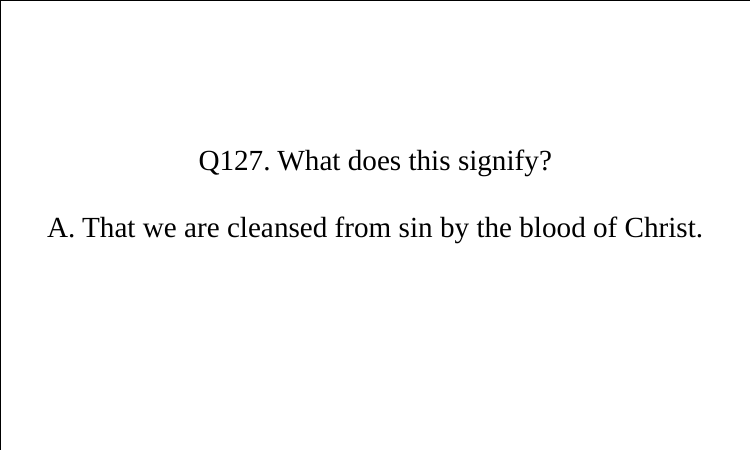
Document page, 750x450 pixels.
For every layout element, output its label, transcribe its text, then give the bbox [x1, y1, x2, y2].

text Q127. What does this signify? A. That we are cleansed from sin by the blood of Christ. [1, 9, 750, 244]
